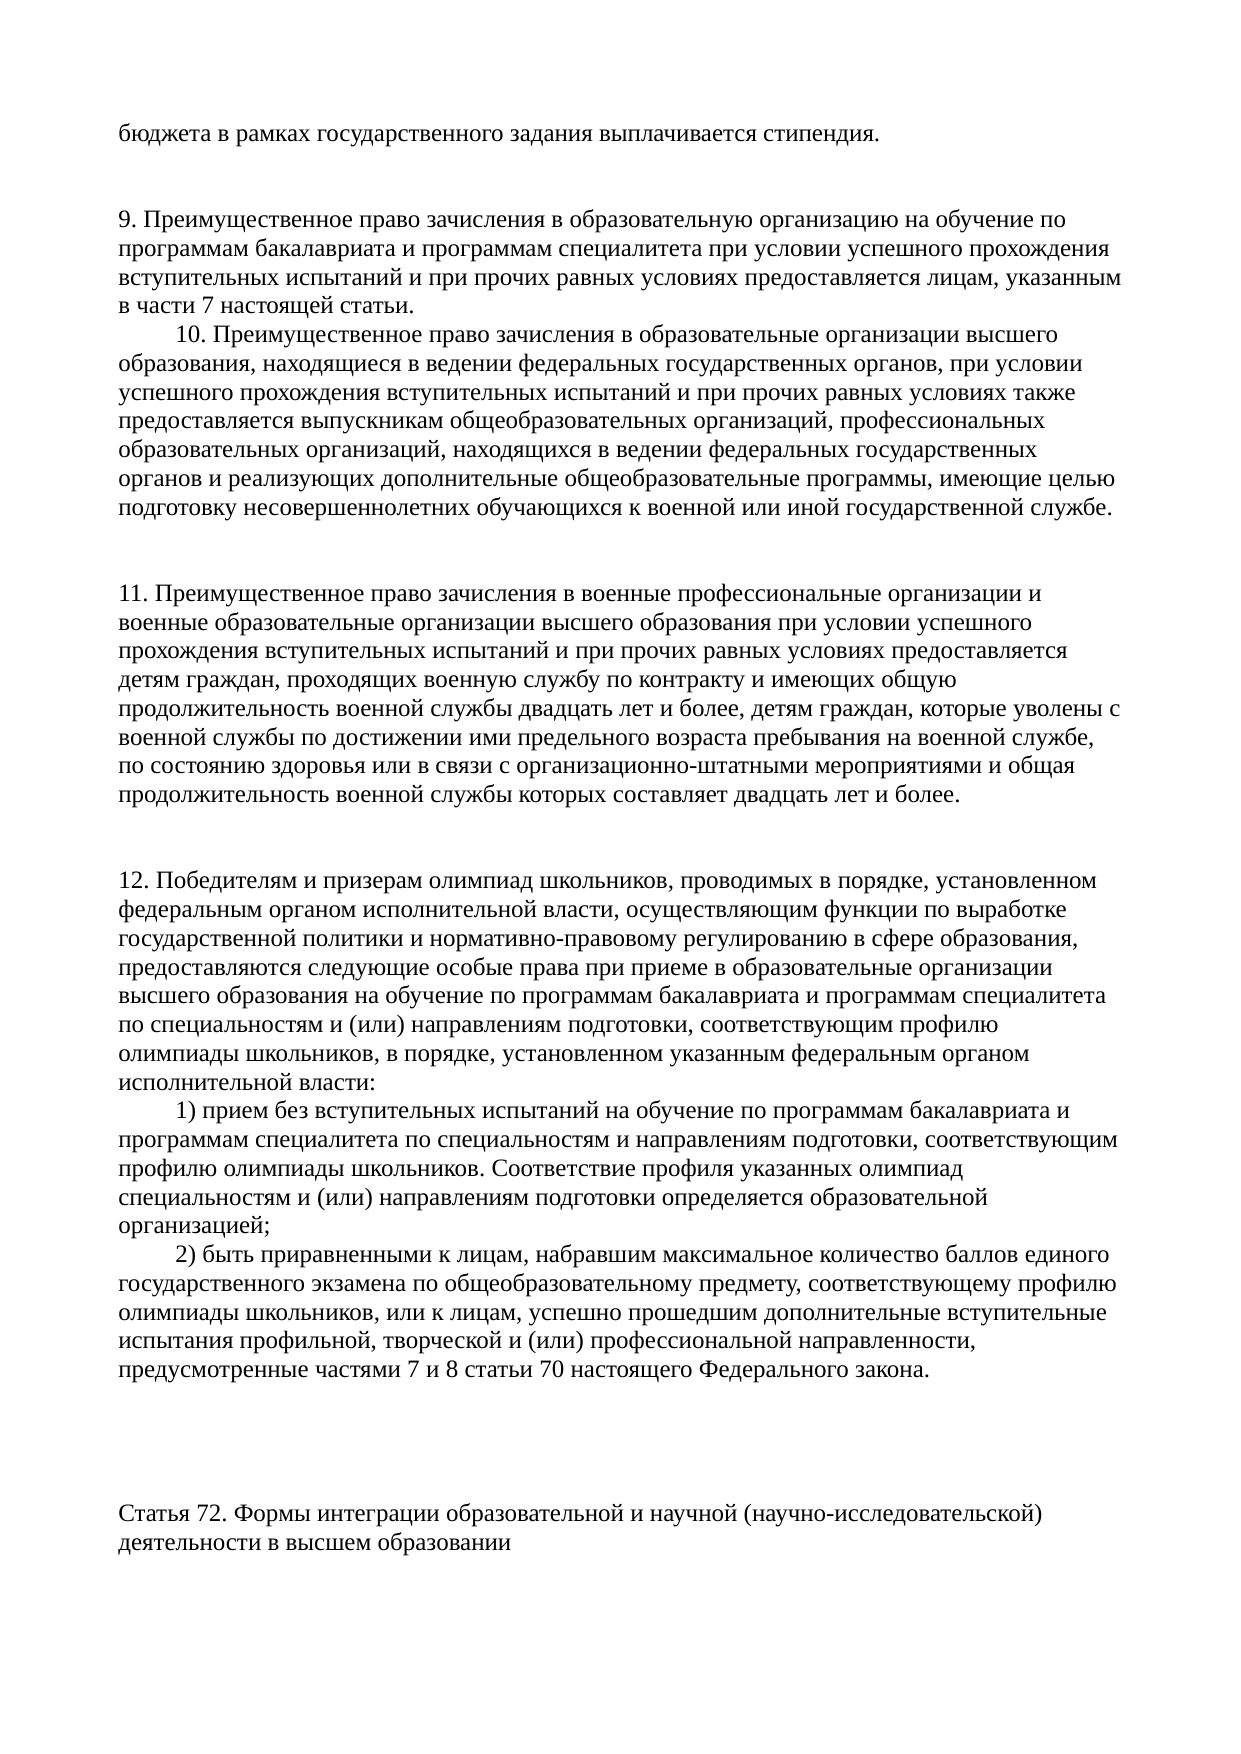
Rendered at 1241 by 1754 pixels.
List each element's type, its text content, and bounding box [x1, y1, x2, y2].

text Статья 72. Формы интеграции образовательной и научной (научно-исследовательской) деятельности в высшем образовании [118, 1498, 1122, 1556]
text бюджета в рамках государственного задания выплачивается стипендия. [118, 118, 1122, 147]
text 2) быть приравненными к лицам, набравшим максимальное количество баллов единого государственного экзамена по общеобразовательному предмету, соответствующему профилю олимпиады школьников, или к лицам, успешно прошедшим дополнительные вступительные испытания профильной, творческой и (или) профессиональной направленности, предусмотренные частями 7 и 8 статьи 70 настоящего Федерального закона. [118, 1239, 1122, 1383]
text 10. Преимущественное право зачисления в образовательные организации высшего образования, находящиеся в ведении федеральных государственных органов, при условии успешного прохождения вступительных испытаний и при прочих равных условиях также предоставляется выпускникам общеобразовательных организаций, профессиональных образовательных организаций, находящихся в ведении федеральных государственных органов и реализующих дополнительные общеобразовательные программы, имеющие целью подготовку несовершеннолетних обучающихся к военной или иной государственной службе. [118, 319, 1122, 521]
text 11. Преимущественное право зачисления в военные профессиональные организации и военные образовательные организации высшего образования при условии успешного прохождения вступительных испытаний и при прочих равных условиях предоставляется детям граждан, проходящих военную службу по контракту и имеющих общую продолжительность военной службы двадцать лет и более, детям граждан, которые уволены с военной службы по достижении ими предельного возраста пребывания на военной службе, по состоянию здоровья или в связи с организационно-штатными мероприятиями и общая продолжительность военной службы которых составляет двадцать лет и более. [118, 578, 1122, 808]
text 1) прием без вступительных испытаний на обучение по программам бакалавриата и программам специалитета по специальностям и направлениям подготовки, соответствующим профилю олимпиады школьников. Соответствие профиля указанных олимпиад специальностям и (или) направлениям подготовки определяется образовательной организацией; [118, 1096, 1122, 1239]
text 9. Преимущественное право зачисления в образовательную организацию на обучение по программам бакалавриата и программам специалитета при условии успешного прохождения вступительных испытаний и при прочих равных условиях предоставляется лицам, указанным в части 7 настоящей статьи. [118, 204, 1122, 319]
text 12. Победителям и призерам олимпиад школьников, проводимых в порядке, установленном федеральным органом исполнительной власти, осуществляющим функции по выработке государственной политики и нормативно-правовому регулированию в сфере образования, предоставляются следующие особые права при приеме в образовательные организации высшего образования на обучение по программам бакалавриата и программам специалитета по специальностям и (или) направлениям подготовки, соответствующим профилю олимпиады школьников, в порядке, установленном указанным федеральным органом исполнительной власти: [118, 866, 1122, 1096]
